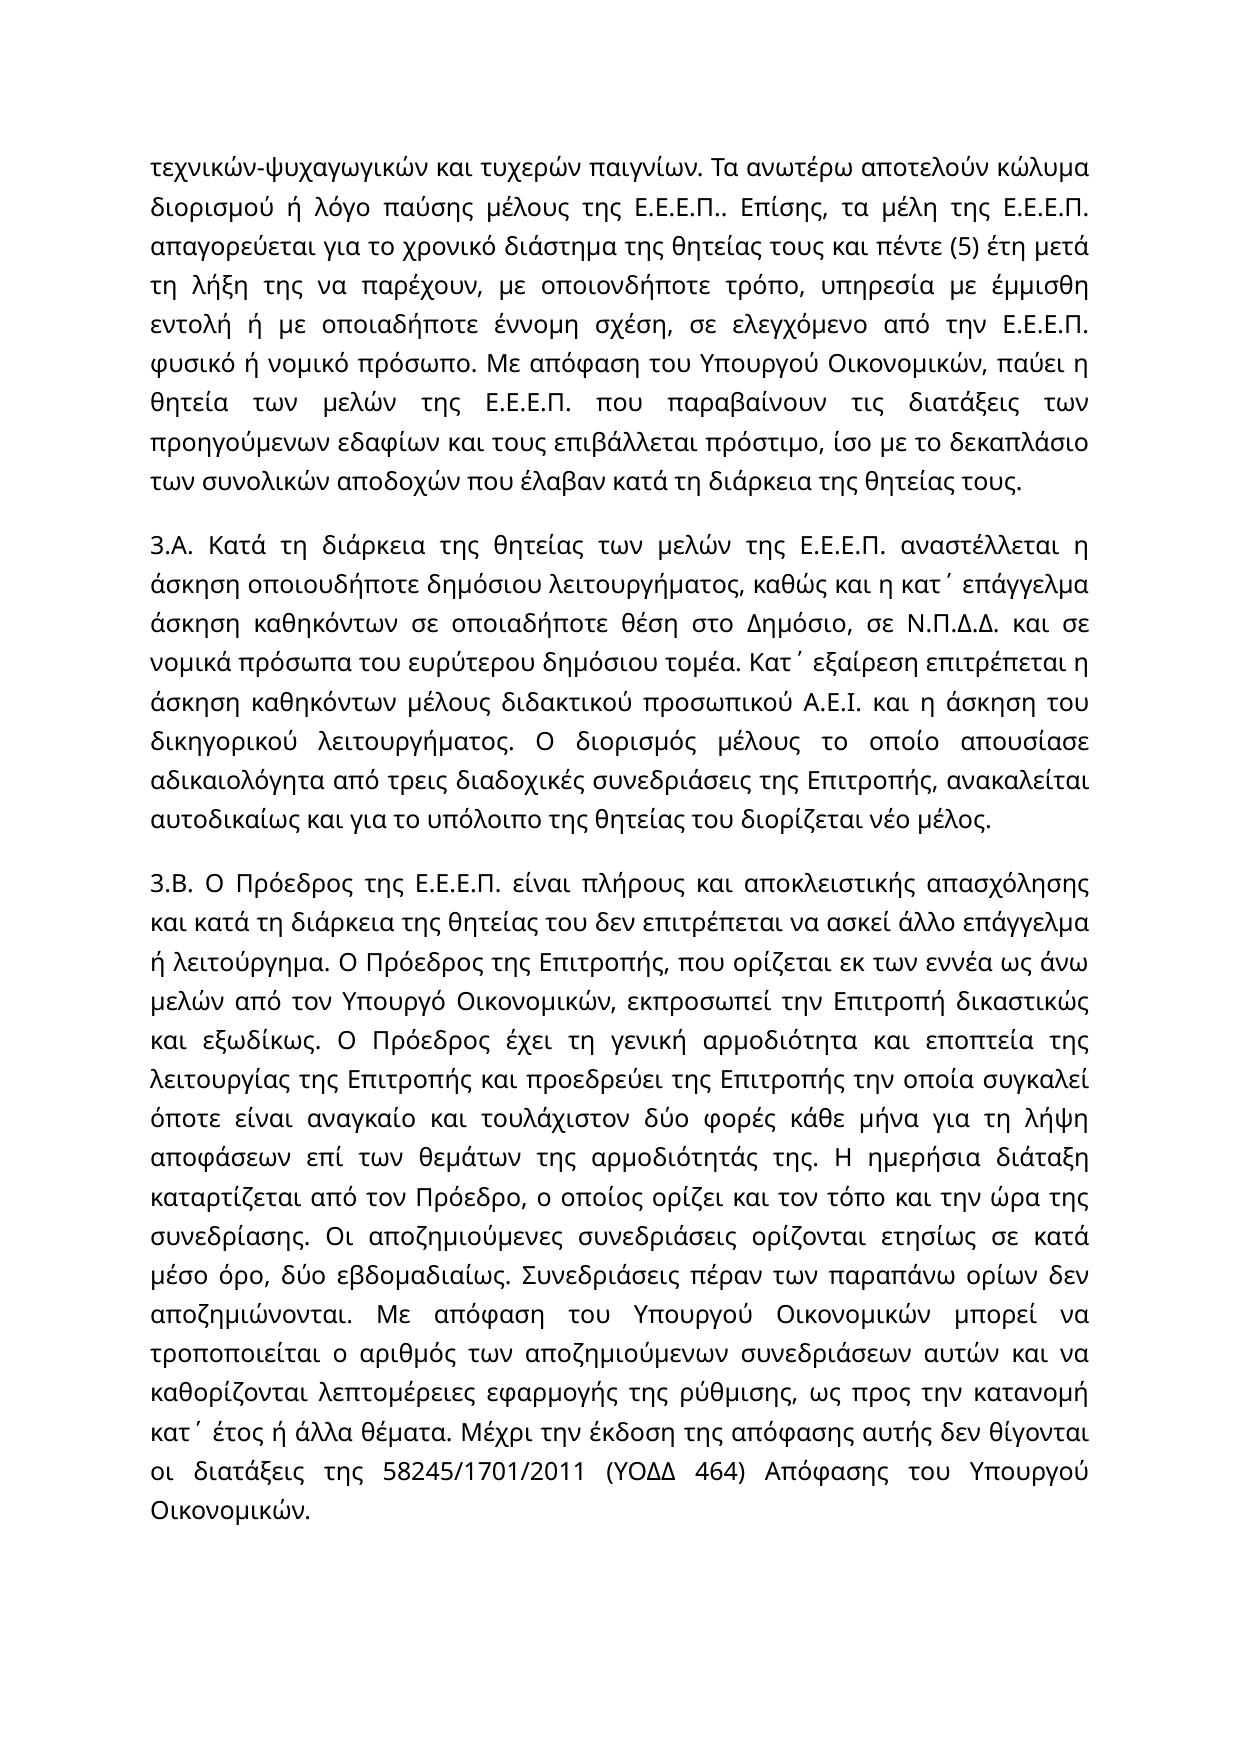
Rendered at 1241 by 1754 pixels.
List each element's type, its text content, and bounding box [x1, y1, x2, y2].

text τεχνικών-ψυχαγωγικών και τυχερών παιγνίων. Τα ανωτέρω αποτελούν κώλυμα διορισμού ή λόγο παύσης μέλους της Ε.Ε.Ε.Π.. Επίσης, τα μέλη της Ε.Ε.Ε.Π. απαγορεύεται για το χρονικό διάστημα της θητείας τους και πέντε (5) έτη μετά τη λήξη της να παρέχουν, με οποιονδήποτε τρόπο, υπηρεσία με έμμισθη εντολή ή με οποιαδήποτε έννομη σχέση, σε ελεγχόμενο από την Ε.Ε.Ε.Π. φυσικό ή νομικό πρόσωπο. Με απόφαση του Υπουργού Οικονομικών, παύει η θητεία των μελών της Ε.Ε.Ε.Π. που παραβαίνουν τις διατάξεις των προηγούμενων εδαφίων και τους επιβάλλεται πρόστιμο, ίσο με το δεκαπλάσιο των συνολικών αποδοχών που έλαβαν κατά τη διάρκεια της θητείας τους. [150, 150, 1090, 497]
text 3.Β. Ο Πρόεδρος της Ε.Ε.Ε.Π. είναι πλήρους και αποκλειστικής απασχόλησης και κατά τη διάρκεια της θητείας του δεν επιτρέπεται να ασκεί άλλο επάγγελμα ή λειτούργημα. Ο Πρόεδρος της Επιτροπής, που ορίζεται εκ των εννέα ως άνω μελών από τον Υπουργό Οικονομικών, εκπροσωπεί την Επιτροπή δικαστικώς και εξωδίκως. Ο Πρόεδρος έχει τη γενική αρμοδιότητα και εποπτεία της λειτουργίας της Επιτροπής και προεδρεύει της Επιτροπής την οποία συγκαλεί όποτε είναι αναγκαίο και τουλάχιστον δύο φορές κάθε μήνα για τη λήψη αποφάσεων επί των θεμάτων της αρμοδιότητάς της. Η ημερήσια διάταξη καταρτίζεται από τον Πρόεδρο, ο οποίος ορίζει και τον τόπο και την ώρα της συνεδρίασης. Οι αποζημιούμενες συνεδριάσεις ορίζονται ετησίως σε κατά μέσο όρο, δύο εβδομαδιαίως. Συνεδριάσεις πέραν των παραπάνω ορίων δεν αποζημιώνονται. Με απόφαση του Υπουργού Οικονομικών μπορεί να τροποποιείται ο αριθμός των αποζημιούμενων συνεδριάσεων αυτών και να καθορίζονται λεπτομέρειες εφαρμογής της ρύθμισης, ως προς την κατανομή κατ΄ έτος ή άλλα θέματα. Μέχρι την έκδοση της απόφασης αυτής δεν θίγονται οι διατάξεις της 58245/1701/2011 (ΥΟΔΔ 464) Απόφασης του Υπουργού Οικονομικών. [150, 866, 1090, 1527]
text 3.Α. Κατά τη διάρκεια της θητείας των μελών της Ε.Ε.Ε.Π. αναστέλλεται η άσκηση οποιουδήποτε δημόσιου λειτουργήματος, καθώς και η κατ΄ επάγγελμα άσκηση καθηκόντων σε οποιαδήποτε θέση στο Δημόσιο, σε Ν.Π.Δ.Δ. και σε νομικά πρόσωπα του ευρύτερου δημόσιου τομέα. Κατ΄ εξαίρεση επιτρέπεται η άσκηση καθηκό­ντων μέλους διδακτικού προσωπικού Α.Ε.Ι. και η άσκηση του δικηγορικού λειτουργήματος. Ο διορισμός μέλους το οποίο απουσίασε αδικαιολόγητα από τρεις διαδοχικές συνεδριάσεις της Επιτροπής, ανακαλείται αυτοδικαίως και για το υπόλοιπο της θητείας του διορίζεται νέο μέλος. [150, 527, 1090, 836]
